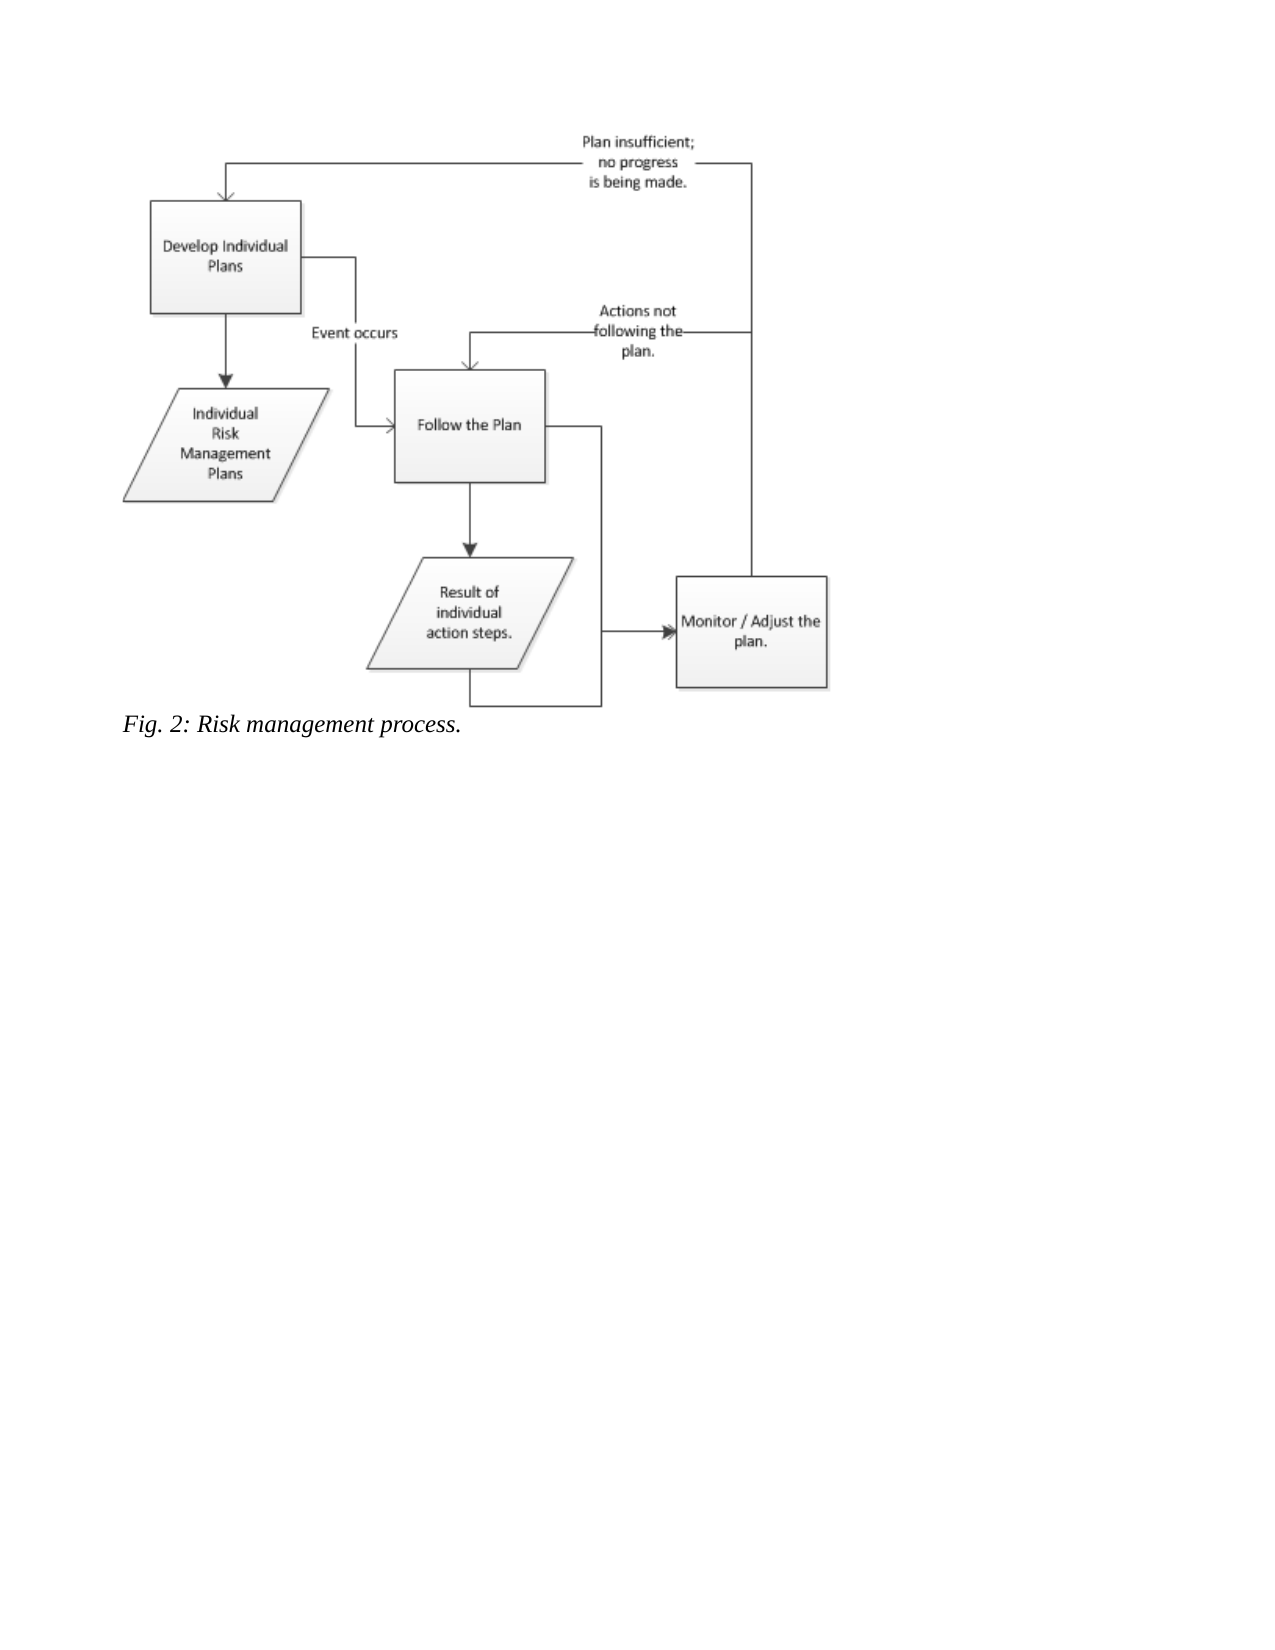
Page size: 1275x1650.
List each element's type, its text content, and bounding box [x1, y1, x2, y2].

picture [122, 130, 831, 709]
text Fig. 2: Risk management process. [123, 709, 831, 737]
